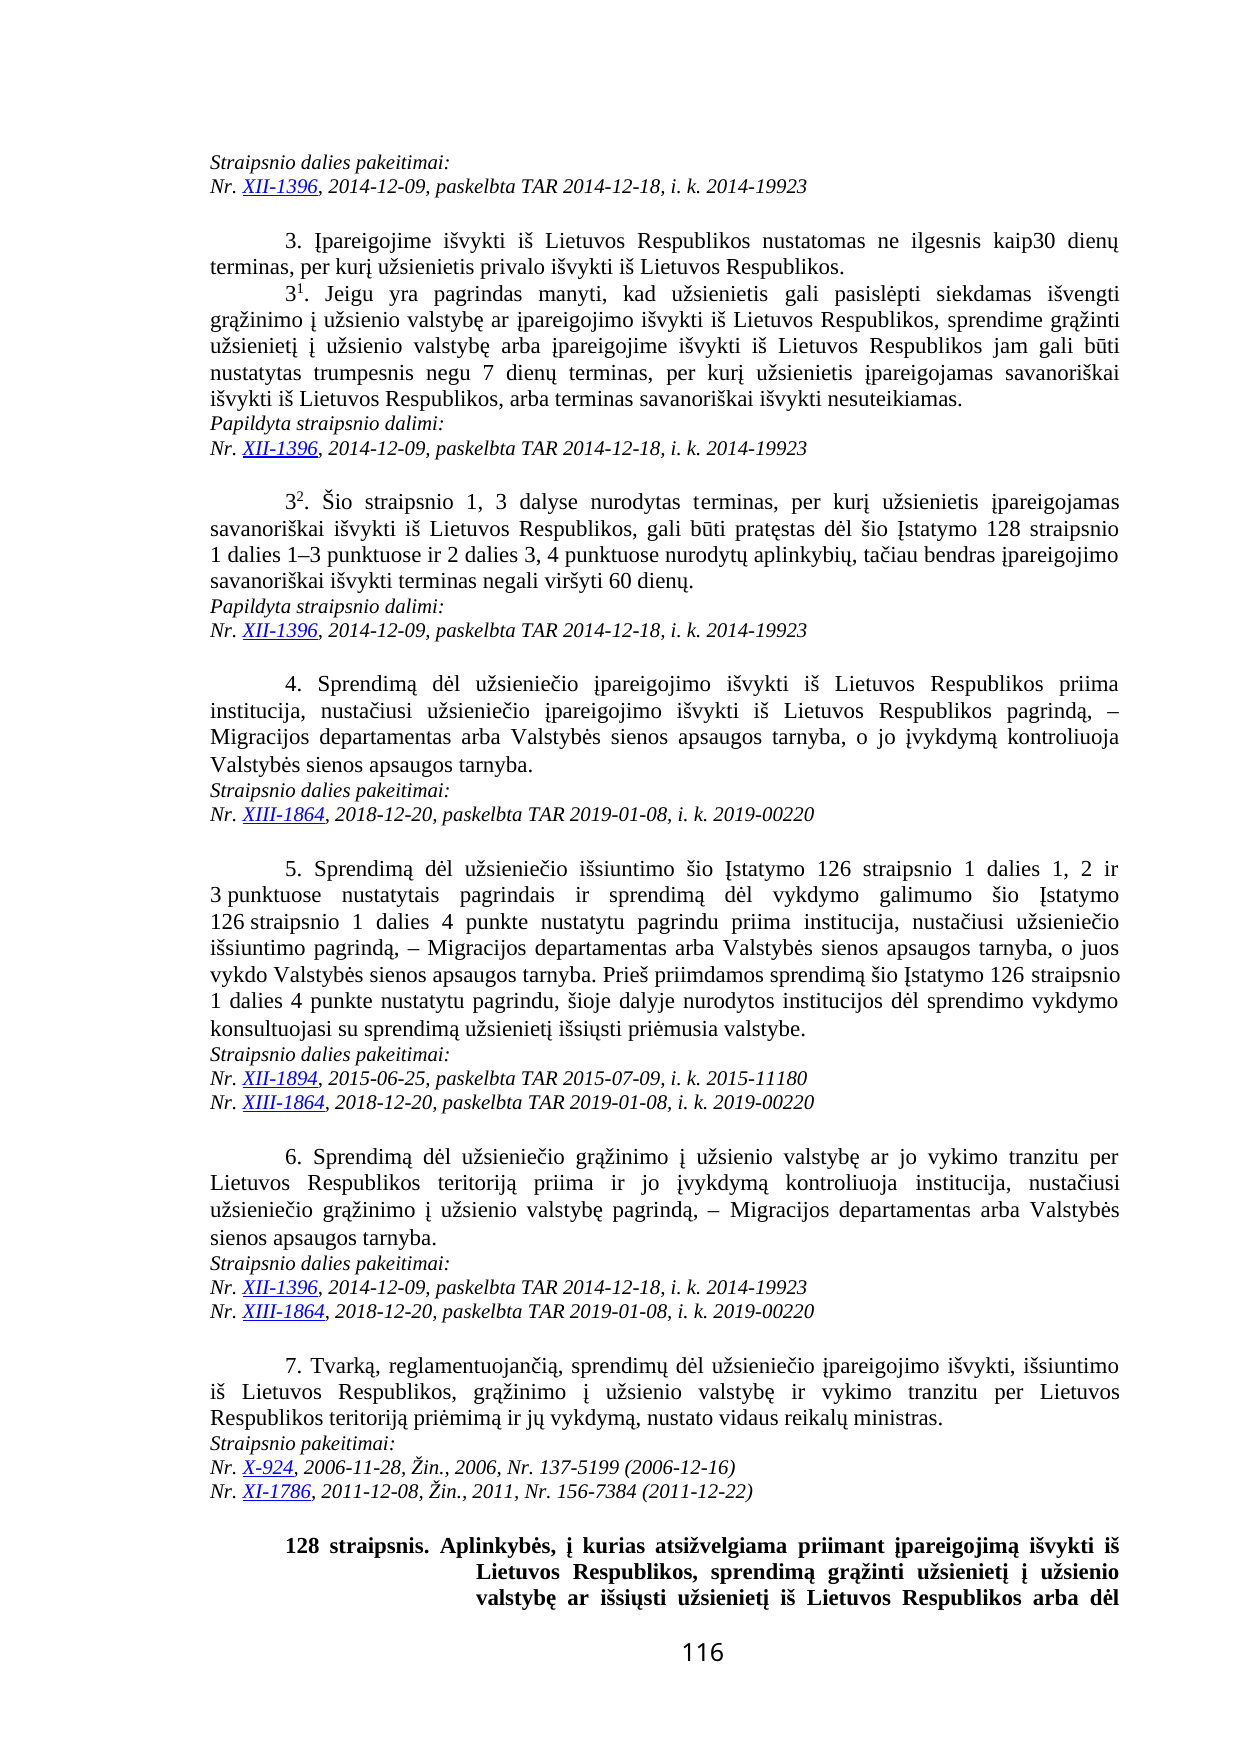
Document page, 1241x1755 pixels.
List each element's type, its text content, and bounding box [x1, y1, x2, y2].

text Nr. XII-1396, 2014-12-09, paskelbta TAR 2014-12-18, i. k. 2014-19923 [210, 618, 1120, 642]
text Nr. X-924, 2006-11-28, Žin., 2006, Nr. 137-5199 (2006-12-16) [210, 1455, 1120, 1479]
text Papildyta straipsnio dalimi: [210, 411, 1120, 435]
text Straipsnio dalies pakeitimai: [210, 1251, 1120, 1275]
text Nr. XI-1786, 2011-12-08, Žin., 2011, Nr. 156-7384 (2011-12-22) [210, 1479, 1120, 1503]
text Nr. XIII-1864, 2018-12-20, paskelbta TAR 2019-01-08, i. k. 2019-00220 [210, 1299, 1120, 1323]
text 3. Įpareigojime išvykti iš Lietuvos Respublikos nustatomas ne ilgesnis kaip30 dienų terminas, per kurį užsienietis privalo išvykti iš Lietuvos Respublikos. [210, 227, 1120, 279]
text Straipsnio pakeitimai: [210, 1431, 1120, 1455]
text Nr. XII-1894, 2015-06-25, paskelbta TAR 2015-07-09, i. k. 2015-11180 [210, 1066, 1120, 1090]
text 31. Jeigu yra pagrindas manyti, kad užsienietis gali pasislėpti siekdamas išvengti grąžinimo į užsienio valstybę ar įpareigojimo išvykti iš Lietuvos Respublikos, sprendime grąžinti užsienietį į užsienio valstybę arba įpareigojime išvykti iš Lietuvos Respublikos jam gali būti nustatytas trumpesnis negu 7 dienų terminas, per kurį užsienietis įpareigojamas savanoriškai išvykti iš Lietuvos Respublikos, arba terminas savanoriškai išvykti nesuteikiamas. [210, 279, 1120, 411]
text Nr. XII-1396, 2014-12-09, paskelbta TAR 2014-12-18, i. k. 2014-19923 [210, 174, 1120, 198]
text Nr. XII-1396, 2014-12-09, paskelbta TAR 2014-12-18, i. k. 2014-19923 [210, 435, 1120, 459]
text Nr. XII-1396, 2014-12-09, paskelbta TAR 2014-12-18, i. k. 2014-19923 [210, 1275, 1120, 1299]
text 6. Sprendimą dėl užsieniečio grąžinimo į užsienio valstybę ar jo vykimo tranzitu per Lietuvos Respublikos teritoriją priima ir jo įvykdymą kontroliuoja institucija, nustačiusi užsieniečio grąžinimo į užsienio valstybę pagrindą, – Migracijos departamentas arba Valstybės sienos apsaugos tarnyba. [210, 1143, 1120, 1251]
text Straipsnio dalies pakeitimai: [210, 1042, 1120, 1066]
text Straipsnio dalies pakeitimai: [210, 150, 1120, 174]
text 7. Tvarką, reglamentuojančią, sprendimų dėl užsieniečio įpareigojimo išvykti, išsiuntimo iš Lietuvos Respublikos, grąžinimo į užsienio valstybę ir vykimo tranzitu per Lietuvos Respublikos teritoriją priėmimą ir jų vykdymą, nustato vidaus reikalų ministras. [210, 1352, 1120, 1431]
text Nr. XIII-1864, 2018-12-20, paskelbta TAR 2019-01-08, i. k. 2019-00220 [210, 802, 1120, 826]
text Nr. XIII-1864, 2018-12-20, paskelbta TAR 2019-01-08, i. k. 2019-00220 [210, 1090, 1120, 1114]
text 32. Šio straipsnio 1, 3 dalyse nurodytas terminas, per kurį užsienietis įpareigojamas savanoriškai išvykti iš Lietuvos Respublikos, gali būti pratęstas dėl šio Įstatymo 128 straipsnio 1 dalies 1–3 punktuose ir 2 dalies 3, 4 punktuose nurodytų aplinkybių, tačiau bendras įpareigojimo savanoriškai išvykti terminas negali viršyti 60 dienų. [210, 488, 1120, 594]
text 5. Sprendimą dėl užsieniečio išsiuntimo šio Įstatymo 126 straipsnio 1 dalies 1, 2 ir 3 punktuose nustatytais pagrindais ir sprendimą dėl vykdymo galimumo šio Įstatymo 126 straipsnio 1 dalies 4 punkte nustatytu pagrindu priima institucija, nustačiusi užsieniečio išsiuntimo pagrindą, – Migracijos departamentas arba Valstybės sienos apsaugos tarnyba, o juos vykdo Valstybės sienos apsaugos tarnyba. Prieš priimdamos sprendimą šio Įstatymo 126 straipsnio 1 dalies 4 punkte nustatytu pagrindu, šioje dalyje nurodytos institucijos dėl sprendimo vykdymo konsultuojasi su sprendimą užsienietį išsiųsti priėmusia valstybe. [210, 855, 1120, 1042]
text 4. Sprendimą dėl užsieniečio įpareigojimo išvykti iš Lietuvos Respublikos priima institucija, nustačiusi užsieniečio įpareigojimo išvykti iš Lietuvos Respublikos pagrindą, – Migracijos departamentas arba Valstybės sienos apsaugos tarnyba, o jo įvykdymą kontroliuoja Valstybės sienos apsaugos tarnyba. [210, 671, 1120, 778]
text Papildyta straipsnio dalimi: [210, 594, 1120, 618]
text Straipsnio dalies pakeitimai: [210, 778, 1120, 802]
text 128 straipsnis. Aplinkybės, į kurias atsižvelgiama priimant įpareigojimą išvykti iš Lietuvos Respublikos, sprendimą grąžinti užsienietį į užsienio valstybę ar išsiųsti užsienietį iš Lietuvos Respublikos arba dėl [285, 1532, 1120, 1611]
